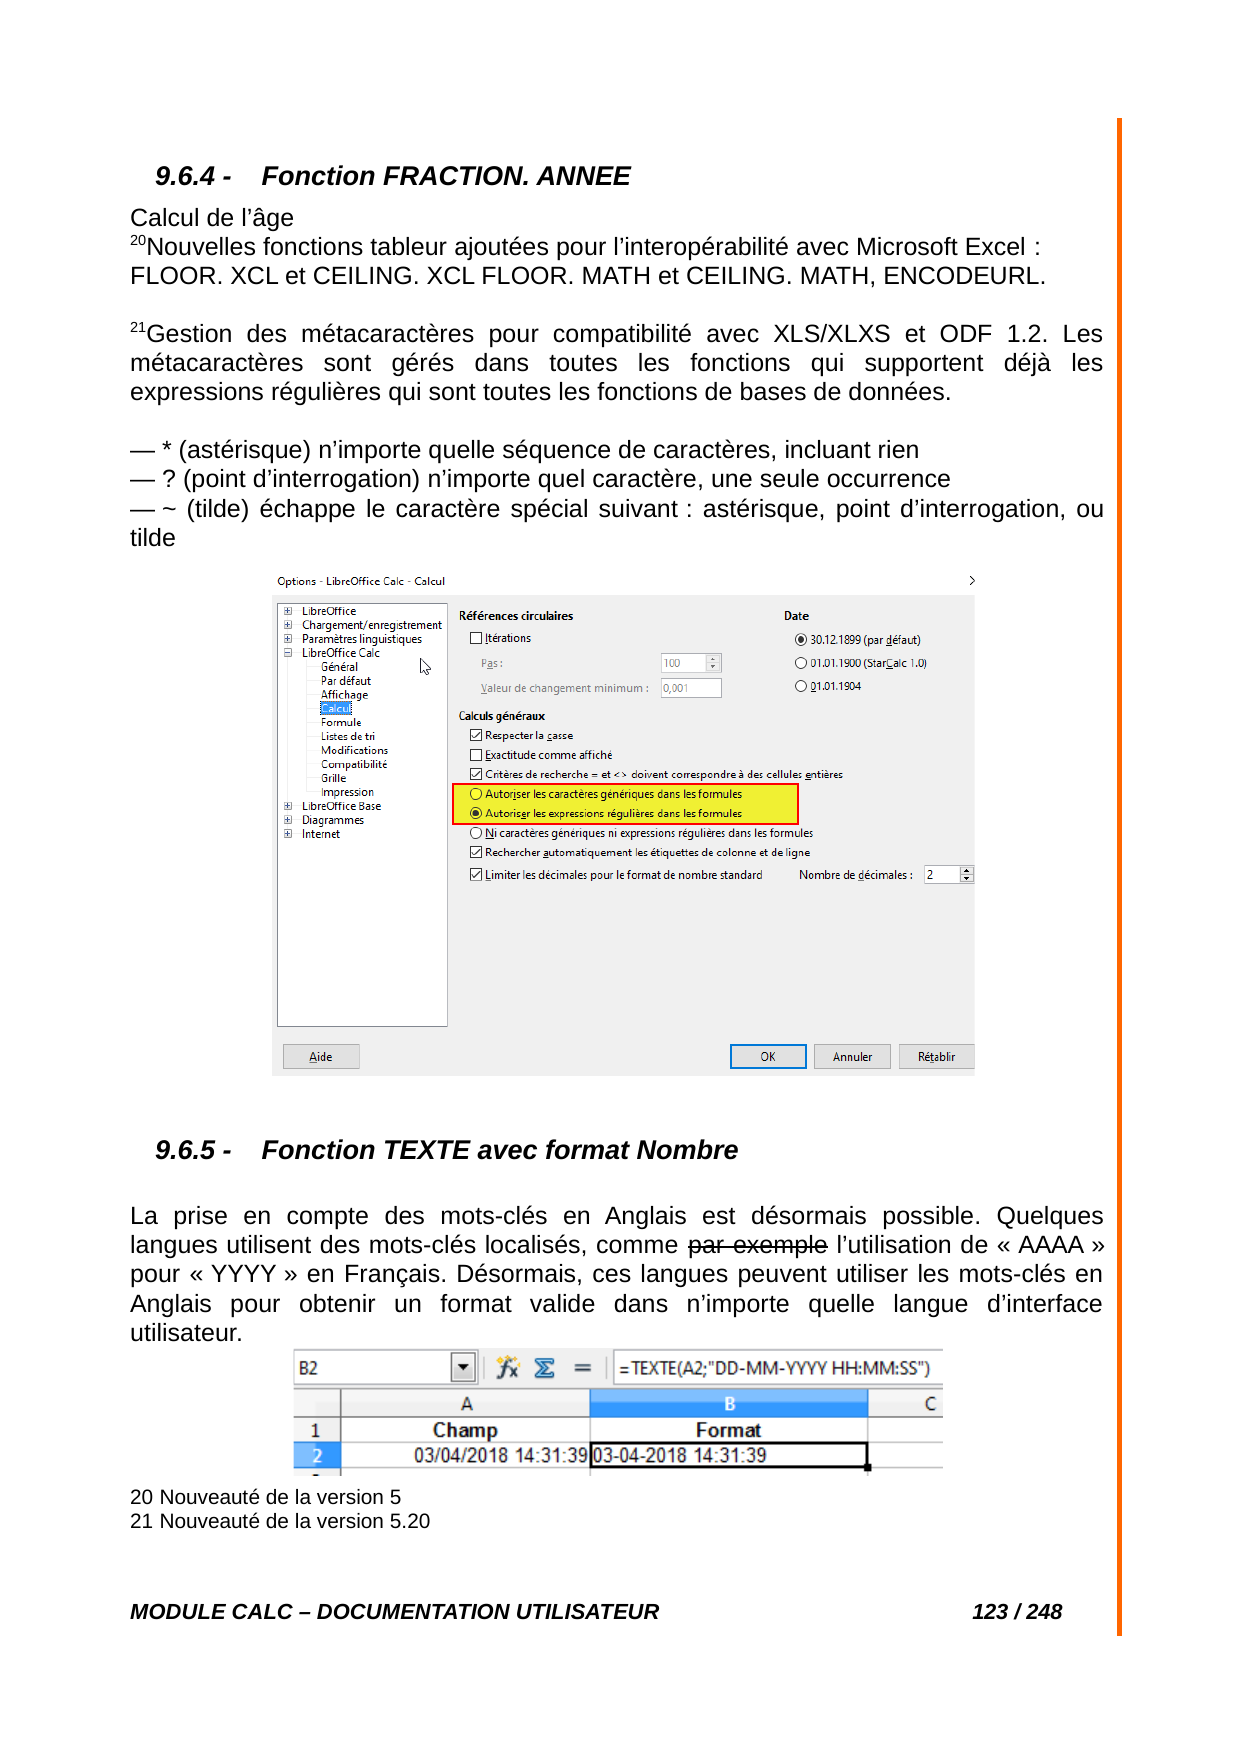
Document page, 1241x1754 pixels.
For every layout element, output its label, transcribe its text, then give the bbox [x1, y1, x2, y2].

text — ~ (tilde) échappe le caractère spécial suivant : astérisque, point d’interrogation, ou tilde [130, 493, 1105, 552]
text — * (astérisque) n’importe quelle séquence de caractères, incluant rien [130, 435, 1105, 464]
text Nouvelles fonctions tableur ajoutées pour l’interopérabilité avec Microsoft Excel : [130, 232, 1105, 261]
subtitle Fonction FRACTION. ANNEE [155, 159, 1105, 190]
picture [293, 1348, 943, 1476]
text — ? (point d’interrogation) n’importe quel caractère, une seule occurrence [130, 464, 1105, 493]
text FLOOR. XCL et CEILING. XCL FLOOR. MATH et CEILING. MATH, ENCODEURL. [130, 261, 1105, 290]
subtitle Fonction TEXTE avec format Nombre [155, 1134, 1105, 1165]
text Nouveauté de la version 5.20 [130, 1509, 1105, 1533]
picture [272, 568, 975, 1076]
text Nouveauté de la version 5 [130, 1485, 1105, 1509]
text Gestion des métacaractères pour compatibilité avec XLS/XLXS et ODF 1.2. Les métacaractères sont gérés dans toutes les fonctions qui supportent déjà les expressions régulières qui sont toutes les fonctions de bases de données. [130, 319, 1105, 406]
text Calcul de l’âge [130, 203, 1105, 232]
text La prise en compte des mots-clés en Anglais est désormais possible. Quelques langues utilisent des mots-clés localisés, comme par exemple l’utilisation de « AAAA » pour « YYYY » en Français. Désormais, ces langues peuvent utiliser les mots-clés en Anglais pour obtenir un format valide dans n’importe quelle langue d’interface utilisateur. [130, 1201, 1105, 1347]
